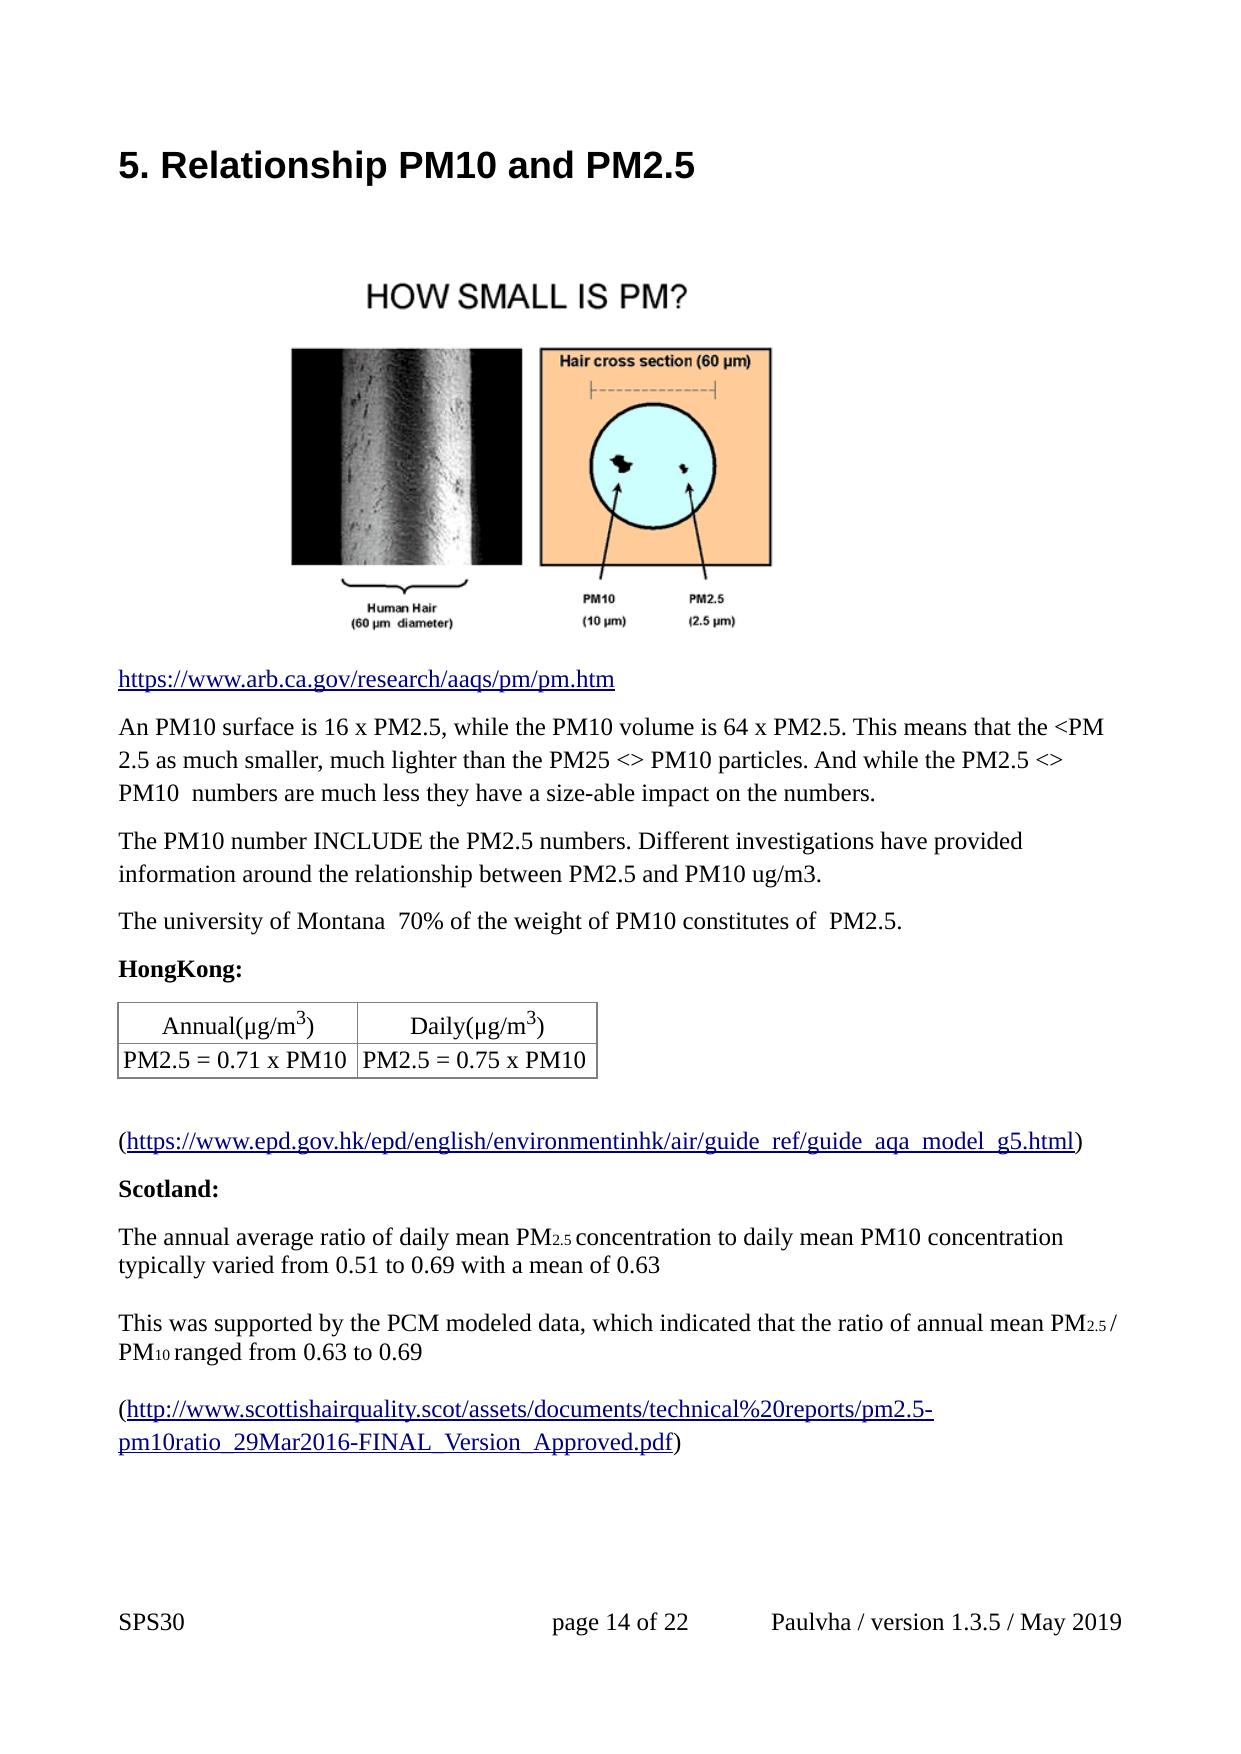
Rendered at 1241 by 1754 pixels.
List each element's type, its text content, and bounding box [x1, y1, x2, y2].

table_cell PM2.5 = 0.75 x PM10 [358, 1044, 596, 1077]
text (https://www.epd.gov.hk/epd/english/environmentinhk/air/guide_ref/guide_aqa_model_g5.html) [118, 1126, 1122, 1155]
text The PM10 number INCLUDE the PM2.5 numbers. Different investigations have provided information around the relationship between PM2.5 and PM10 ug/m3. [118, 826, 1122, 887]
text Scotland: [118, 1174, 1122, 1203]
subtitle 5. Relationship PM10 and PM2.5 [118, 143, 1122, 187]
table_header Annual(μg/m3) [119, 1003, 357, 1042]
text An PM10 surface is 16 x PM2.5, while the PM10 volume is 64 x PM2.5. This means that the <PM 2.5 as much smaller, much lighter than the PM25 <> PM10 particles. And while the PM2.5 <> PM10 numbers are much less they have a size-able impact on the numbers. [118, 712, 1122, 807]
text This was supported by the PCM modeled data, which indicated that the ratio of annual mean PM2.5 / PM10 ranged from 0.63 to 0.69 [118, 1308, 1122, 1365]
text The university of Montana 70% of the weight of PM10 constitutes of PM2.5. [118, 906, 1122, 935]
text HongKong: [118, 954, 1122, 983]
text https://www.arb.ca.gov/research/aaqs/pm/pm.htm [118, 661, 1122, 693]
table_header Daily(μg/m3) [358, 1003, 596, 1042]
text (http://www.scottishairquality.scot/assets/documents/technical%20reports/pm2.5-pm10ratio_29Mar2016-FINAL_Version_Approved.pdf) [118, 1394, 1122, 1456]
picture [251, 247, 802, 661]
table_cell PM2.5 = 0.71 x PM10 [119, 1044, 357, 1077]
text The annual average ratio of daily mean PM2.5 concentration to daily mean PM10 concentration typically varied from 0.51 to 0.69 with a mean of 0.63 [118, 1222, 1122, 1279]
